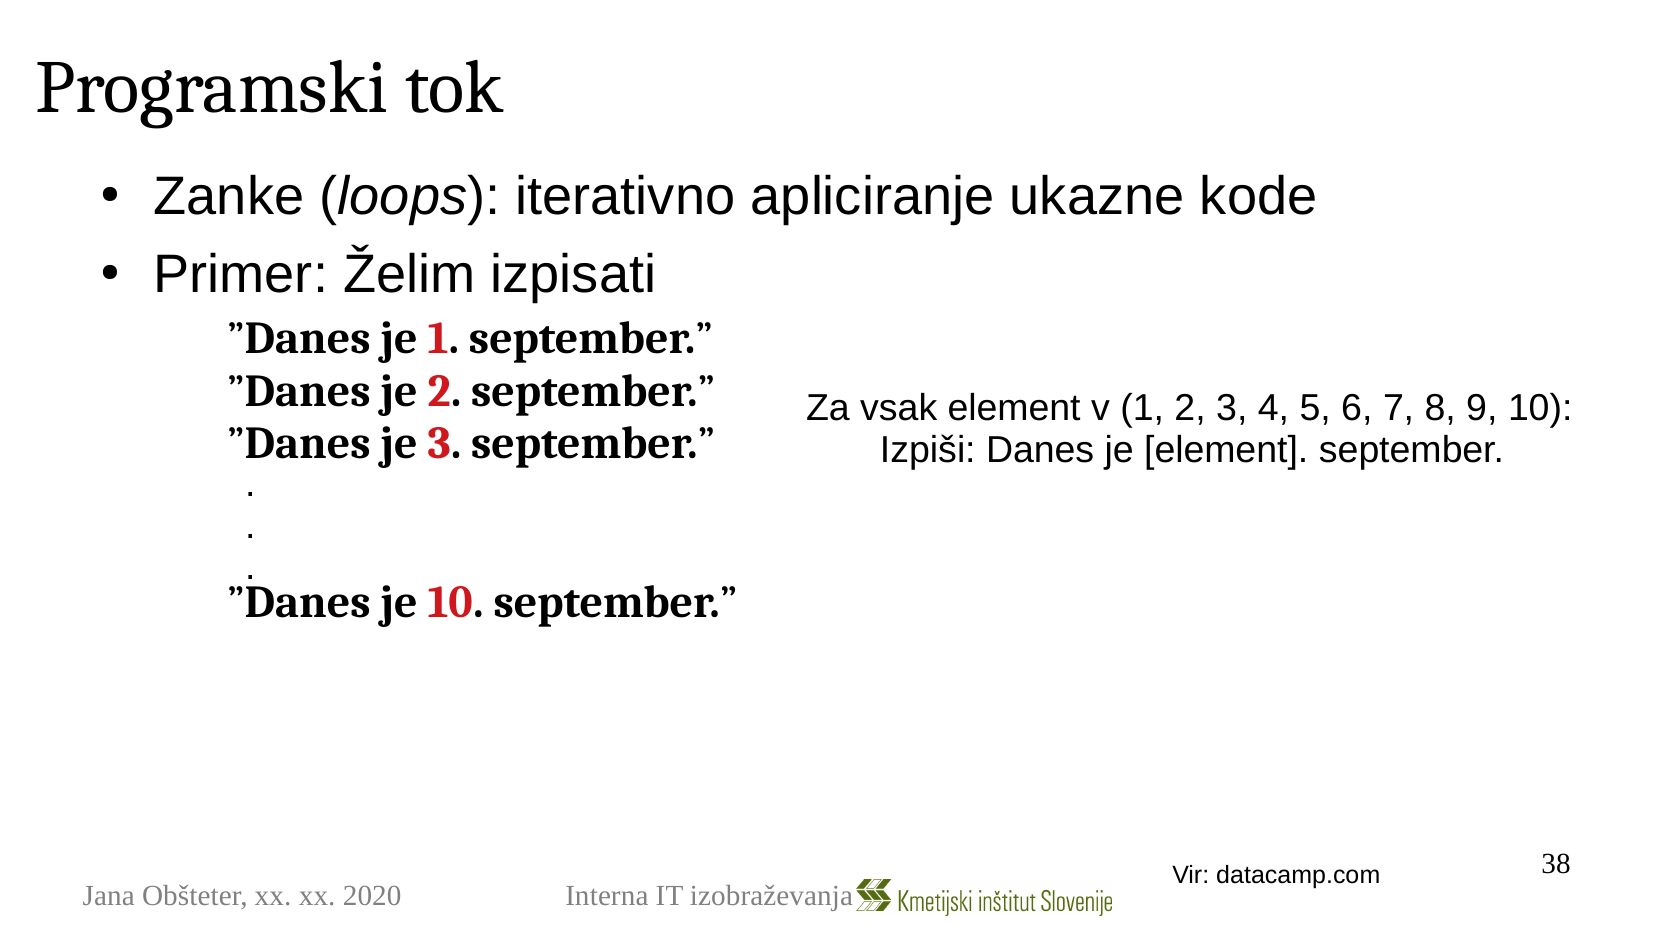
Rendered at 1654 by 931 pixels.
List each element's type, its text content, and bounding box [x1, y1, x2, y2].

picture [856, 879, 1112, 916]
text_box . . . [230, 454, 313, 596]
list Zanke (loops): iterativno apliciranje ukazne kode Primer: Želim izpisati ”Danes je 1. september.” ”Danes je 2. september.” ”Danes je 3. september.” ”Danes je 10. september.” [82, 165, 1642, 827]
text_box Vir: datacamp.com [1157, 853, 1430, 897]
title Programski tok [35, 21, 1524, 154]
text_box Za vsak element v (1, 2, 3, 4, 5, 6, 7, 8, 9, 10): Izpiši: Danes je [element]. september. [791, 378, 1654, 520]
